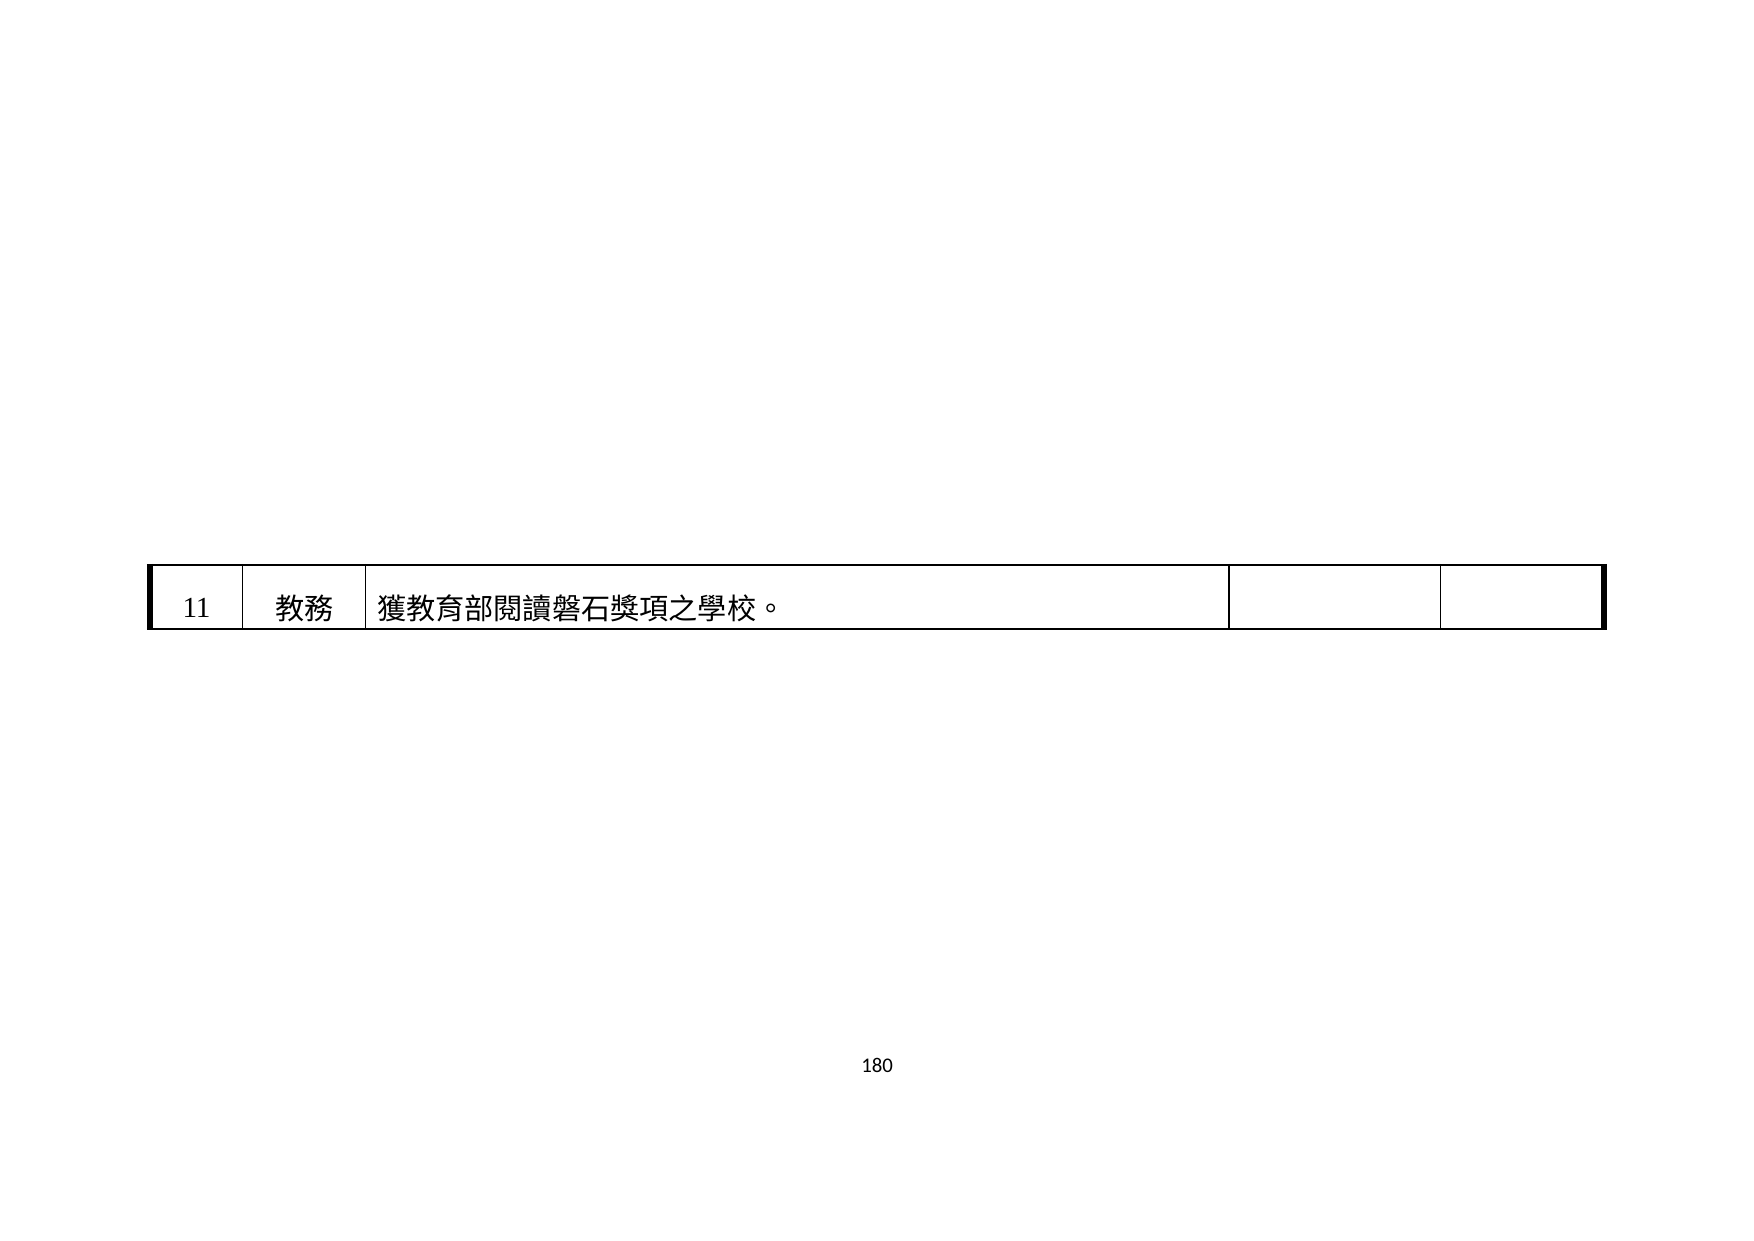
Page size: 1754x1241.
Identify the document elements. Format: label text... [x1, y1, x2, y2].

table_cell 教務 [243, 566, 365, 628]
table_cell [1230, 566, 1440, 628]
table_cell 11 [153, 566, 242, 628]
table_cell 獲教育部閱讀磐石獎項之學校。 [366, 566, 1228, 628]
table_cell [1441, 566, 1601, 628]
